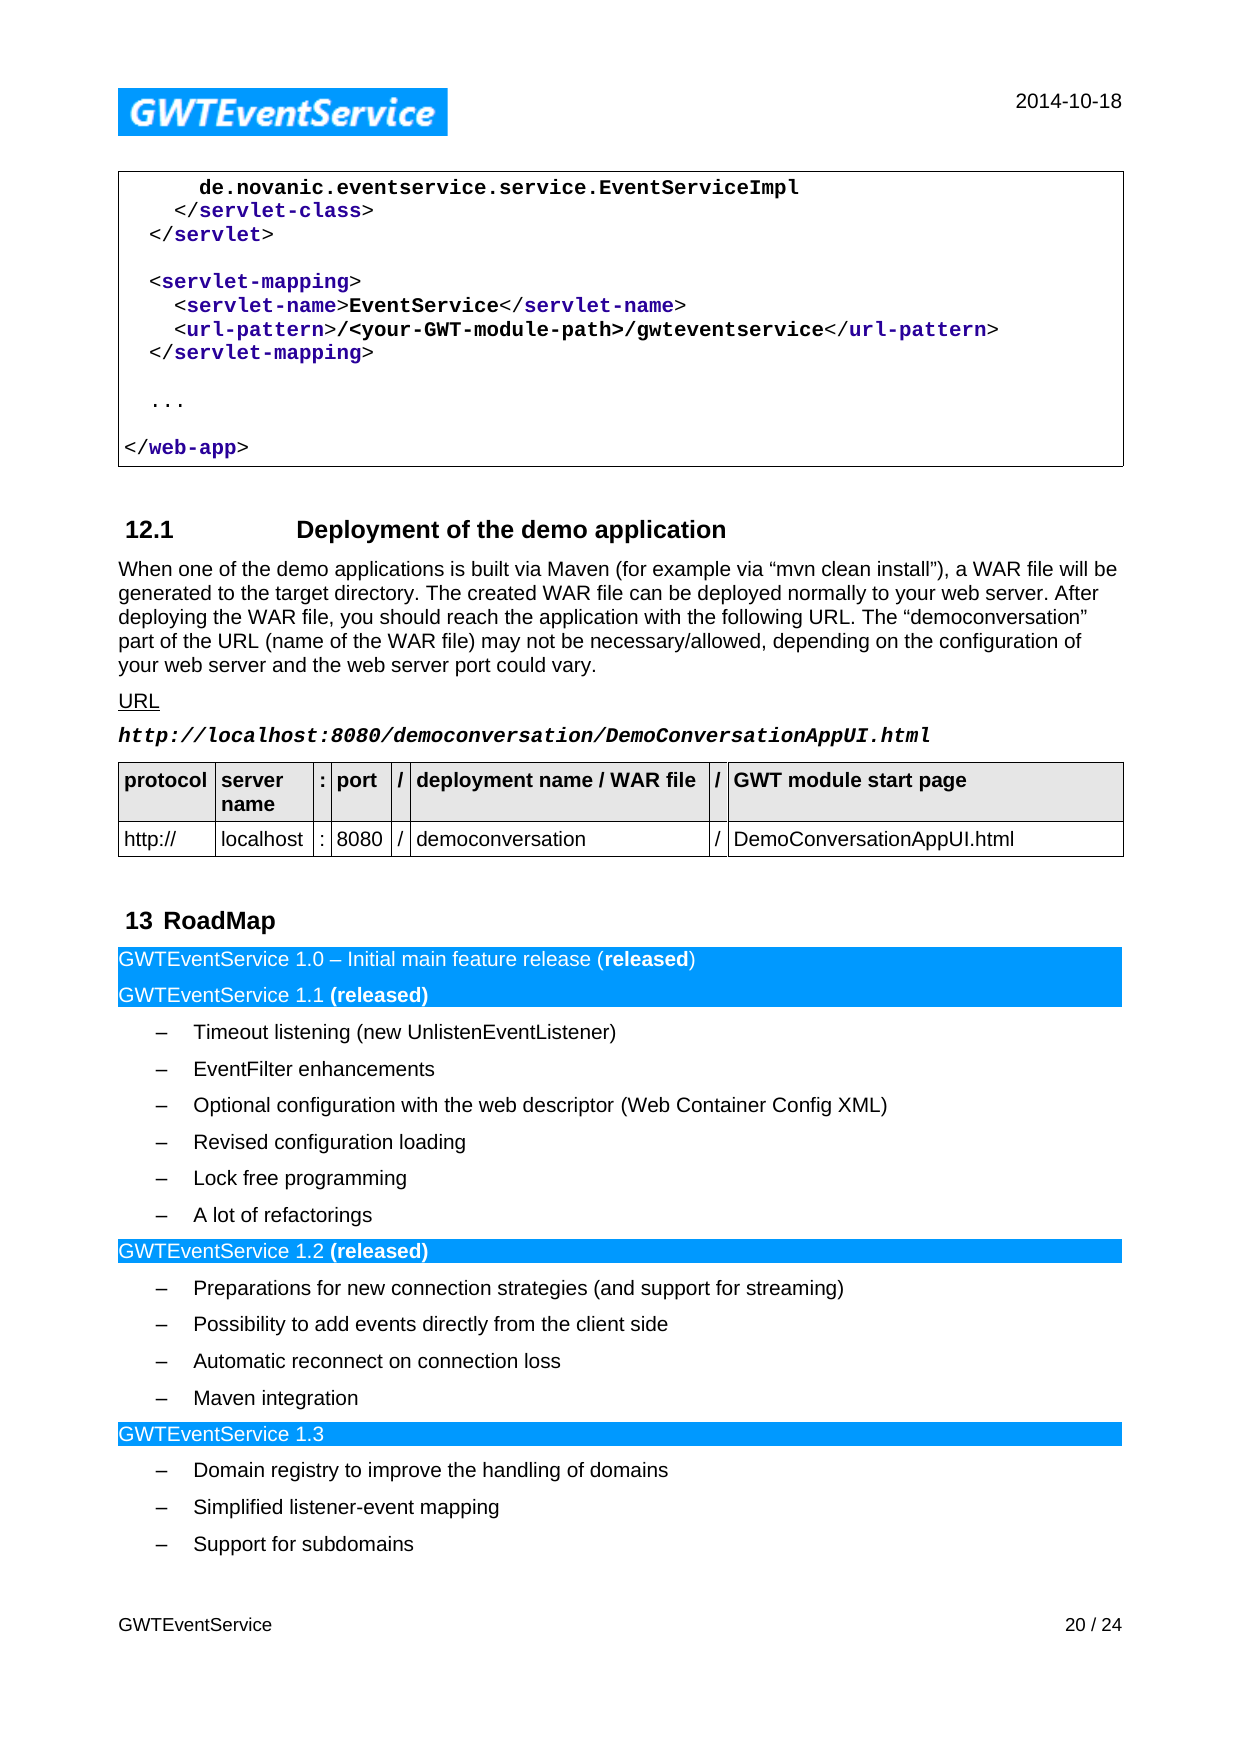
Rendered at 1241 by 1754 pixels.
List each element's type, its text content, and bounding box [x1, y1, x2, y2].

table_cell / [392, 822, 410, 856]
table_header server name [216, 763, 313, 821]
table_cell http:// [119, 822, 215, 856]
list Automatic reconnect on connection loss [156, 1349, 1122, 1373]
list Revised configuration loading [156, 1129, 1122, 1153]
list Domain registry to improve the handling of domains [156, 1458, 1122, 1482]
list EventFilter enhancements [156, 1056, 1122, 1080]
text When one of the demo applications is built via Maven (for example via “mvn clean install”), a WAR file will be generated to the target directory. The created WAR file can be deployed normally to your web server. After deploying the WAR file, you should reach the application with the following URL. The “democonversation” part of the URL (name of the WAR file) may not be necessary/allowed, depending on the configuration of your web server and the web server port could vary. [118, 557, 1122, 676]
text GWTEventService 1.2 (released) [118, 1239, 1122, 1263]
list Timeout listening (new UnlistenEventListener) [156, 1020, 1122, 1044]
table_cell DemoConversationAppUI.html [729, 822, 1123, 856]
table_cell localhost [216, 822, 313, 856]
list A lot of refactorings [156, 1203, 1122, 1227]
text http://localhost:8080/democonversation/DemoConversationAppUI.html [118, 725, 1122, 749]
table_cell democonversation [411, 822, 709, 856]
list Optional configuration with the web descriptor (Web Container Config XML) [156, 1093, 1122, 1117]
subtitle RoadMap [118, 906, 1122, 934]
text URL [118, 689, 1122, 713]
picture [118, 88, 448, 136]
text GWTEventService 1.0 – Initial main feature release (released) [118, 947, 1122, 971]
table_header protocol [119, 763, 215, 821]
table_cell : [314, 822, 331, 856]
list Possibility to add events directly from the client side [156, 1312, 1122, 1336]
list Simplified listener-event mapping [156, 1495, 1122, 1519]
table_header deployment name / WAR file [411, 763, 709, 821]
table_cell de.novanic.eventservice.service.EventServiceImpl </servlet-class> </servlet> <servlet-mapping> <servlet-name>EventService</servlet-name> <url-pattern>/<your-GWT-module-path>/gwteventservice</url-pattern> </servlet-mapping> ... </web-app> [119, 172, 1123, 466]
text GWTEventService 1.3 [118, 1422, 1122, 1446]
list Lock free programming [156, 1166, 1122, 1190]
subtitle Deployment of the demo application [118, 515, 1122, 544]
list Preparations for new connection strategies (and support for streaming) [156, 1276, 1122, 1300]
table_header / [392, 763, 410, 821]
table_header : [314, 763, 331, 821]
table_header GWT module start page [729, 763, 1123, 821]
table_header / [710, 763, 727, 821]
text GWTEventService 1.1 (released) [118, 983, 1122, 1007]
list Support for subdomains [156, 1531, 1122, 1556]
table_header port [332, 763, 391, 821]
table_cell / [710, 822, 727, 856]
table_cell 8080 [332, 822, 391, 856]
list Maven integration [156, 1385, 1122, 1409]
